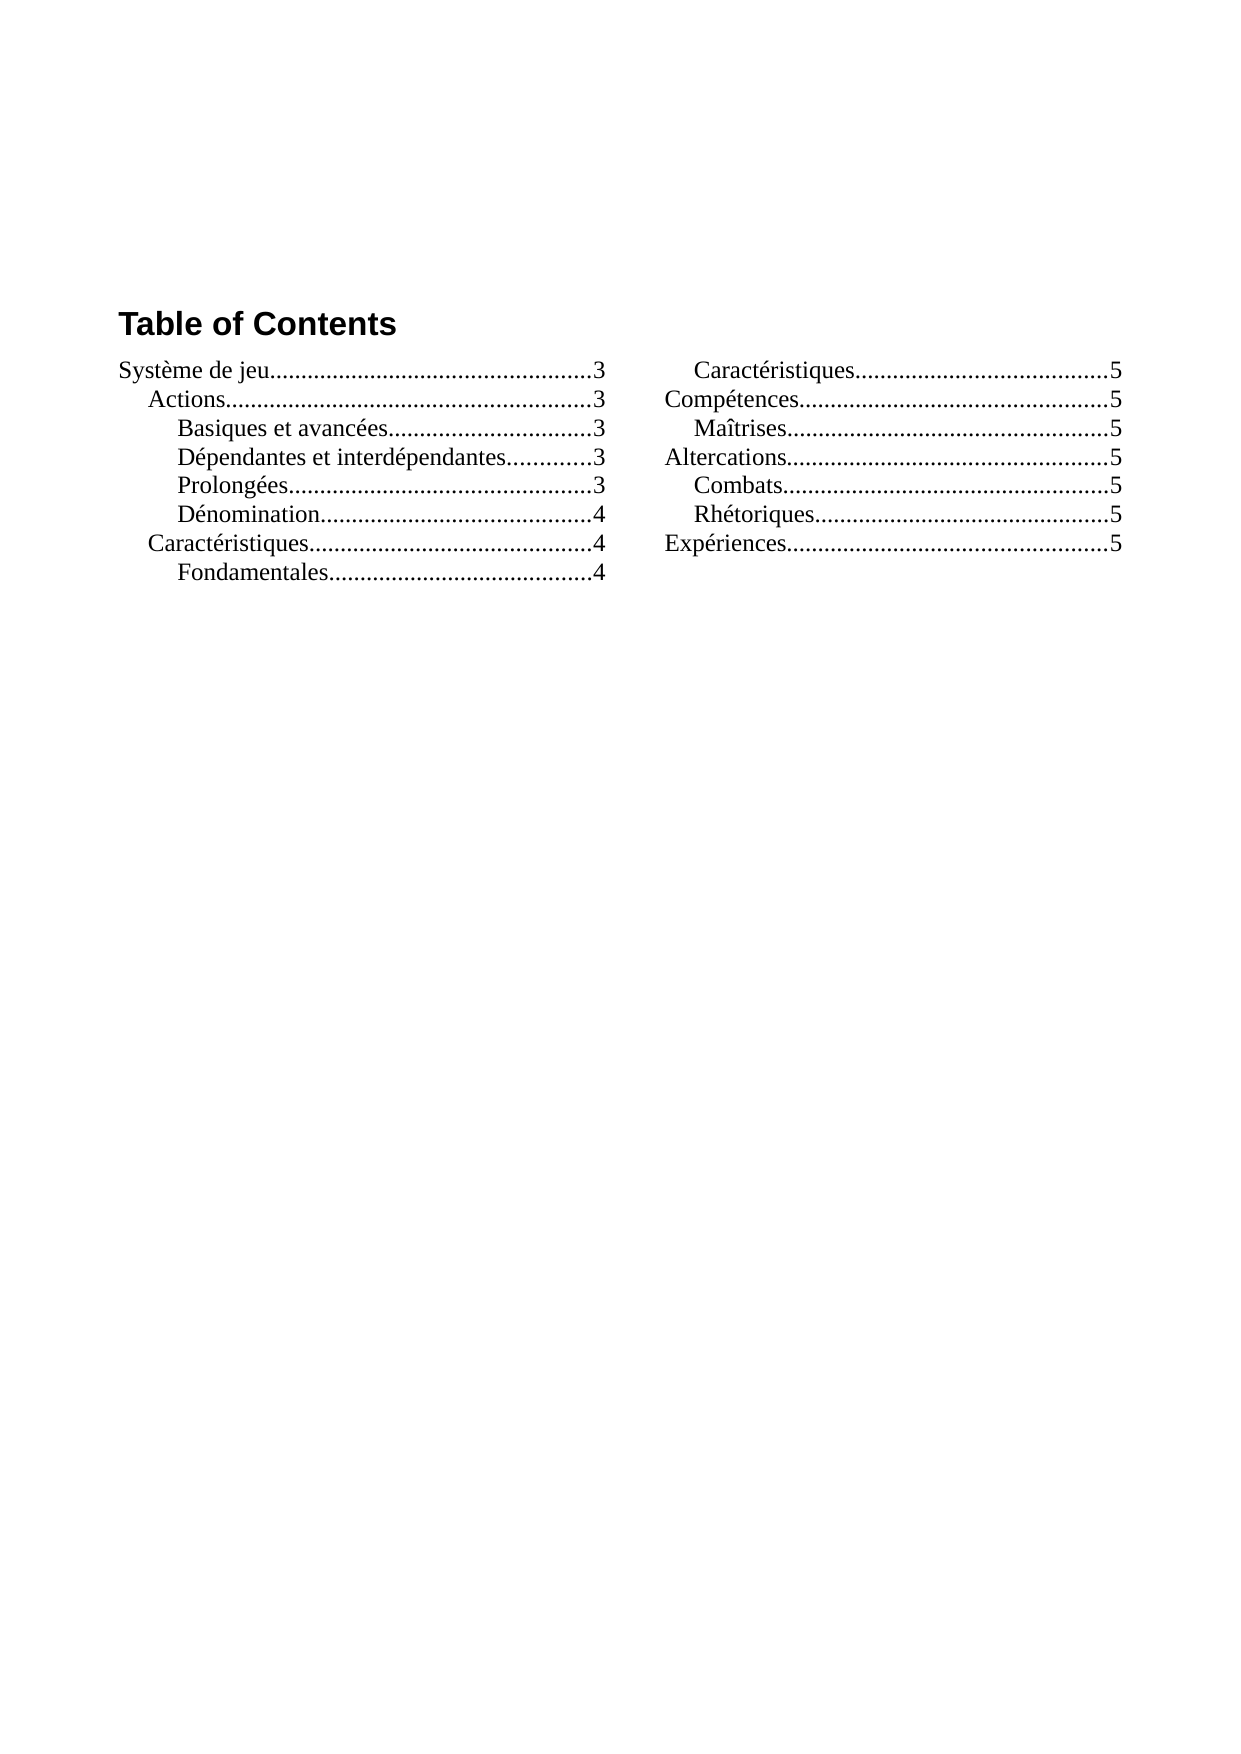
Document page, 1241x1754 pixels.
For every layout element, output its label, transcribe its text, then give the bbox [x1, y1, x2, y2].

text Maîtrises 5 [694, 413, 1122, 442]
text Dénomination 4 [177, 499, 605, 528]
text Caractéristiques 5 [694, 355, 1122, 384]
text Rhétoriques 5 [694, 499, 1122, 528]
text Système de jeu 3 [118, 355, 605, 384]
subtitle Table of Contents [118, 304, 1122, 343]
text Fondamentales 4 [177, 557, 605, 585]
text Altercations 5 [664, 442, 1122, 470]
text Basiques et avancées 3 [177, 413, 605, 442]
text Expériences 5 [664, 528, 1122, 557]
text Actions 3 [148, 384, 605, 413]
text Prolongées 3 [177, 470, 605, 499]
text Combats 5 [694, 470, 1122, 499]
text Dépendantes et interdépendantes 3 [177, 442, 605, 470]
text Caractéristiques 4 [148, 528, 605, 557]
text Compétences 5 [664, 384, 1122, 413]
